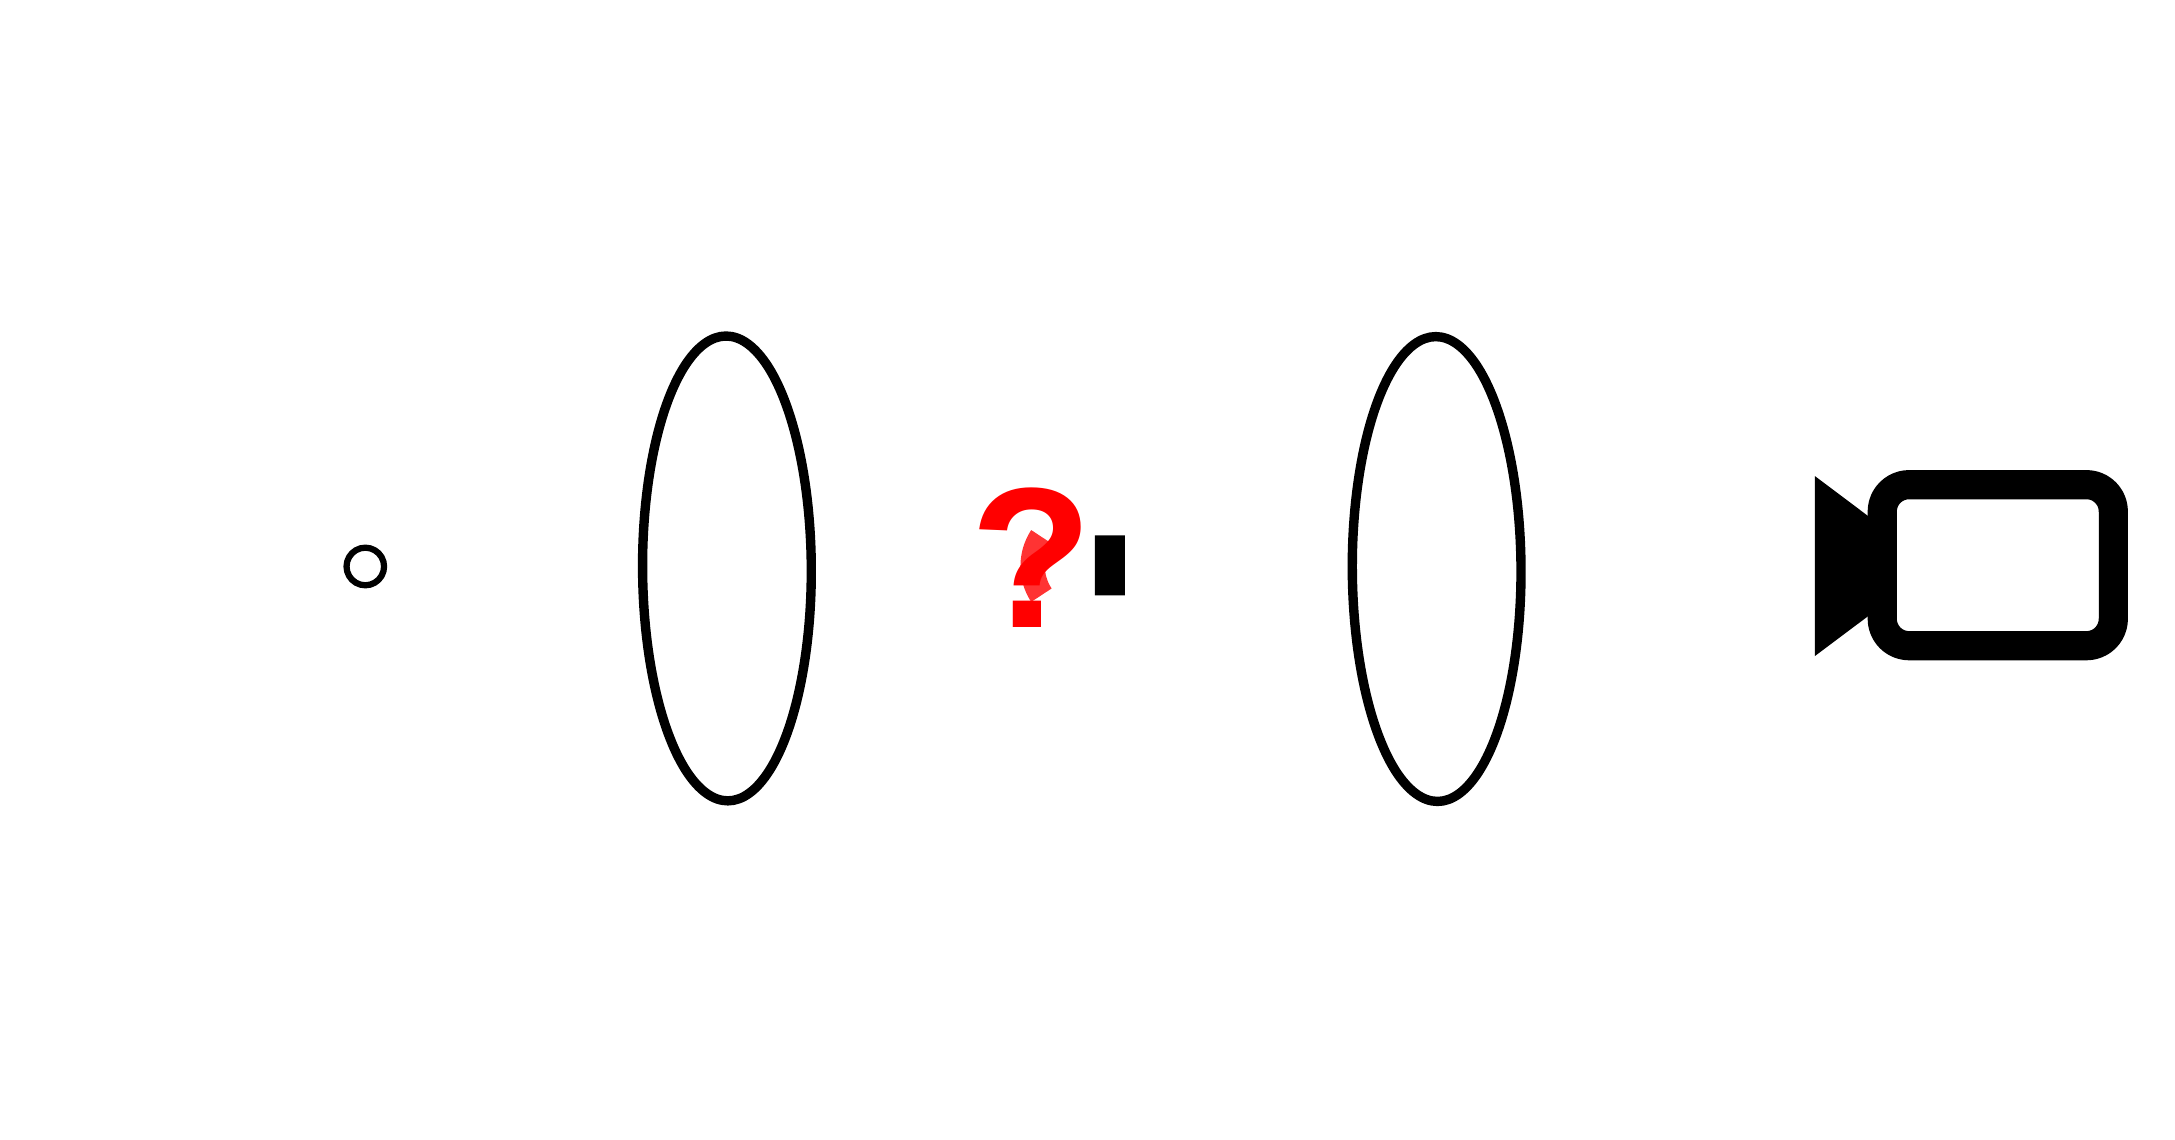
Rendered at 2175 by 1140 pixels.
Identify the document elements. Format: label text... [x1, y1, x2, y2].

text_box [1882, 484, 2114, 646]
text_box ? [926, 438, 1137, 677]
text_box [642, 0, 1747, 1140]
text_box [1814, 476, 1875, 657]
